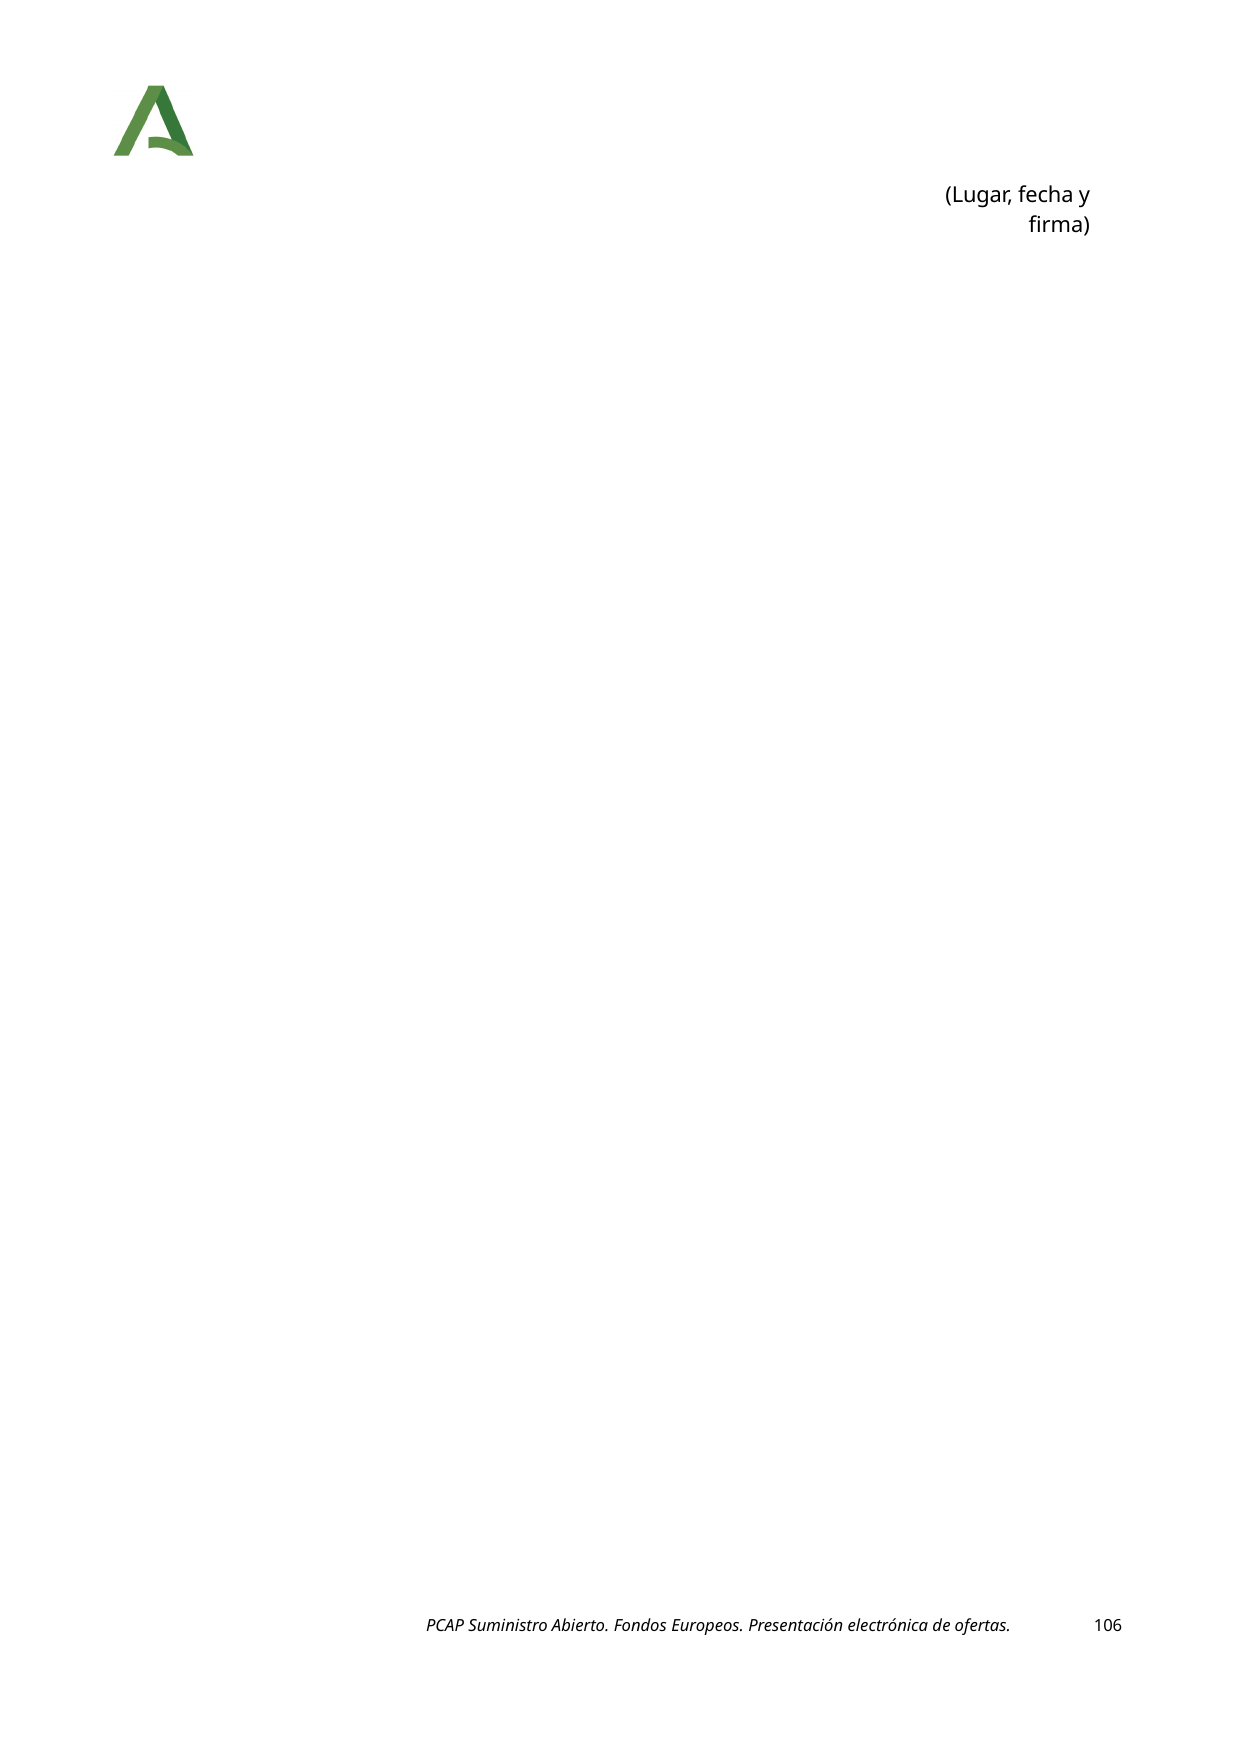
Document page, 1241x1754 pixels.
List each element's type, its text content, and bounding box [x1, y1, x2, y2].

text (Lugar, fecha y firma) [118, 176, 1093, 242]
picture [109, 81, 198, 160]
